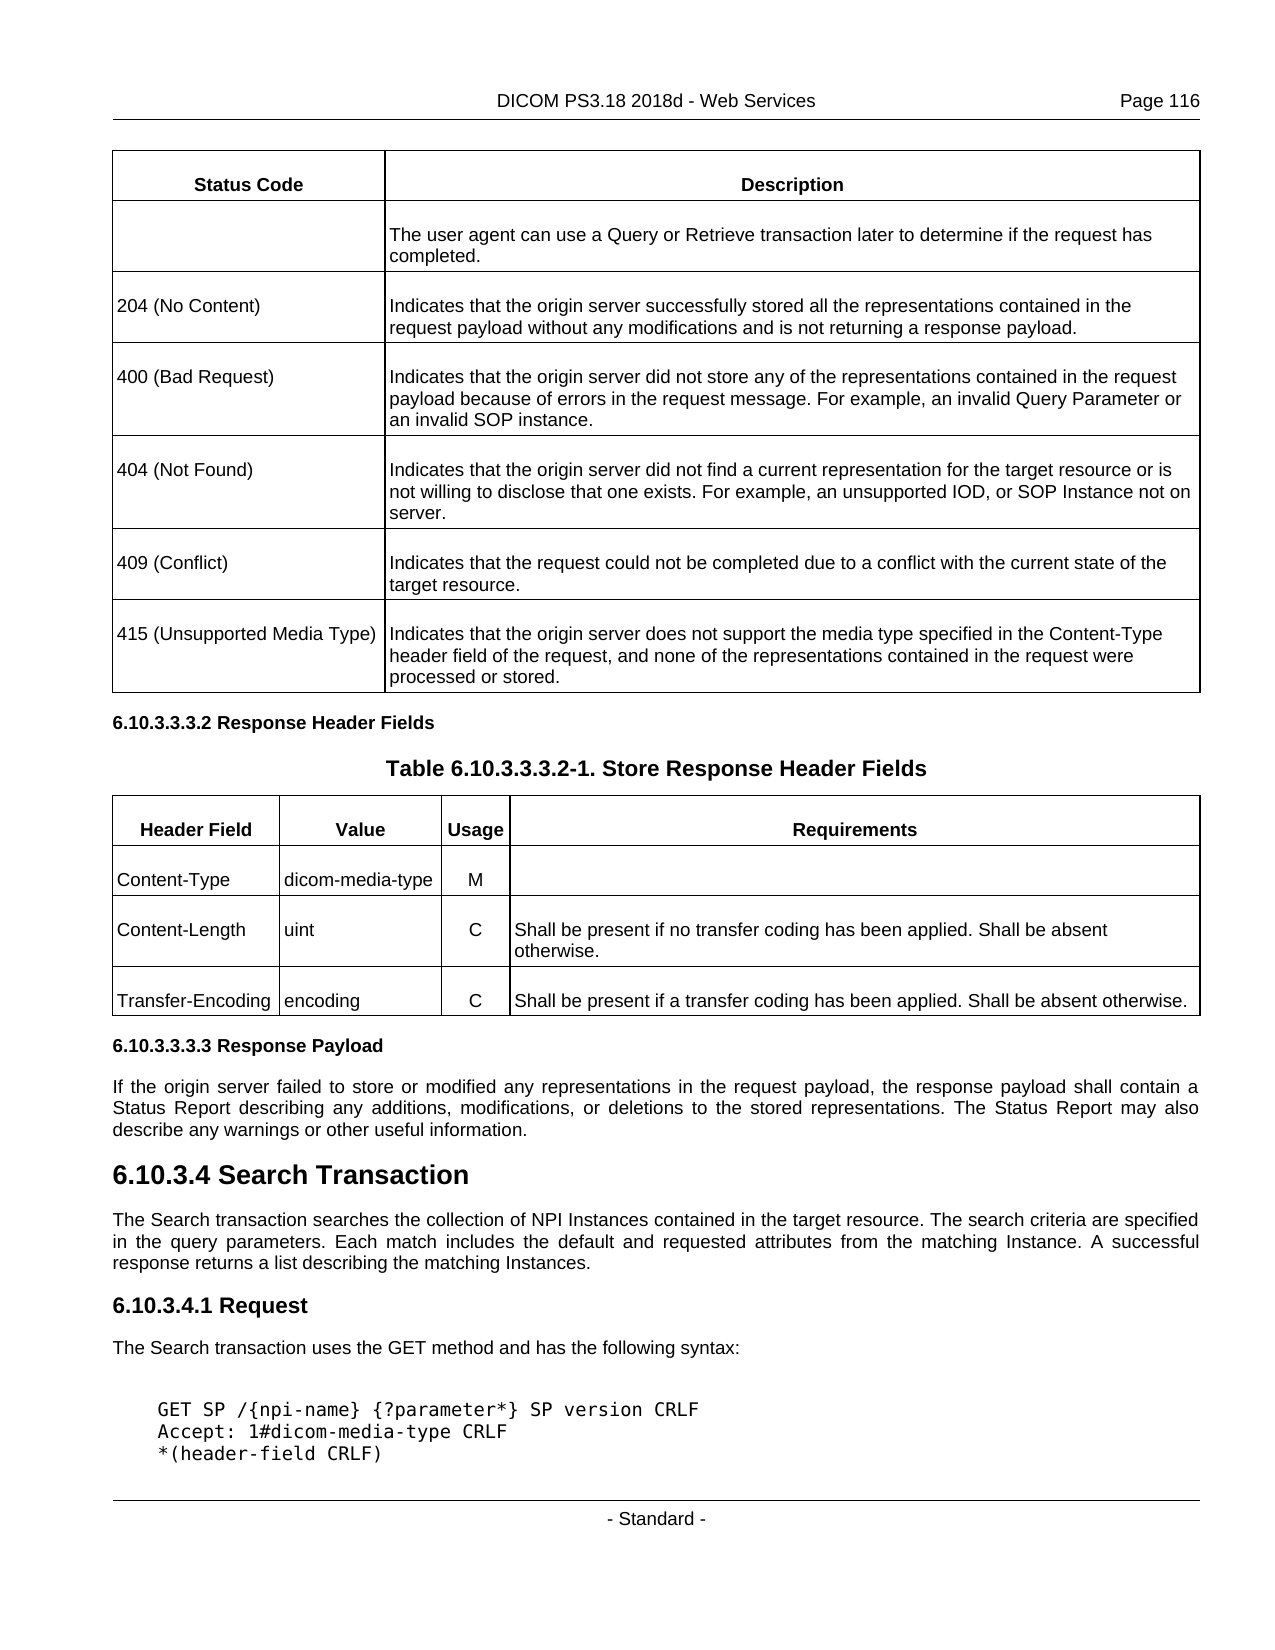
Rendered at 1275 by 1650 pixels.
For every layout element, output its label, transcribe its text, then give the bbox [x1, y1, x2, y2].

table_cell Shall be present if a transfer coding has been applied. Shall be absent otherwise. [511, 967, 1199, 1015]
table_header Header Field [113, 796, 279, 845]
table_cell 400 (Bad Request) [113, 343, 384, 435]
table_header Requirements [511, 796, 1199, 845]
table_header Value [280, 796, 441, 845]
table_cell Content-Type [113, 846, 279, 894]
table_header Usage [442, 796, 509, 845]
text 6.10.3.4 Search Transaction [112, 1159, 1200, 1190]
text The Search transaction searches the collection of NPI Instances contained in the target resource. The search criteria are specified in the query parameters. Each match includes the default and requested attributes from the matching Instance. A successful response returns a list describing the matching Instances. [112, 1209, 1200, 1274]
table_cell 404 (Not Found) [113, 436, 384, 528]
table_cell C [442, 967, 509, 1015]
table_cell Transfer-Encoding [113, 967, 279, 1015]
table_cell Indicates that the origin server did not find a current representation for the target resource or is not willing to disclose that one exists. For example, an unsupported IOD, or SOP Instance not on server. [386, 436, 1199, 528]
table_cell Shall be present if no transfer coding has been applied. Shall be absent otherwise. [511, 896, 1199, 966]
table_header Description [386, 151, 1199, 200]
table_cell Indicates that the origin server does not support the media type specified in the Content-Type header field of the request, and none of the representations contained in the request were processed or stored. [386, 600, 1199, 692]
table_cell Indicates that the origin server successfully stored all the representations contained in the request payload without any modifications and is not returning a response payload. [386, 272, 1199, 342]
text GET SP /{npi-name} {?parameter*} SP version CRLF Accept: 1#dicom-media-type CRLF *(header-field CRLF) [112, 1377, 1200, 1465]
text 6.10.3.4.1 Request [112, 1292, 1200, 1318]
table_cell 204 (No Content) [113, 272, 384, 342]
table_cell Indicates that the origin server did not store any of the representations contained in the request payload because of errors in the request message. For example, an invalid Query Parameter or an invalid SOP instance. [386, 343, 1199, 435]
table_cell dicom-media-type [280, 846, 441, 894]
table_cell encoding [280, 967, 441, 1015]
table_cell C [442, 896, 509, 966]
table_cell Indicates that the request could not be completed due to a conflict with the current state of the target resource. [386, 529, 1199, 599]
text The Search transaction uses the GET method and has the following syntax: [112, 1337, 1200, 1358]
table_cell [113, 201, 384, 271]
table_cell 409 (Conflict) [113, 529, 384, 599]
table_header Status Code [113, 151, 384, 200]
text 6.10.3.3.3.3 Response Payload [112, 1035, 1200, 1057]
table_cell uint [280, 896, 441, 966]
text Table 6.10.3.3.3.2-1. Store Response Header Fields [112, 756, 1200, 782]
text If the origin server failed to store or modified any representations in the request payload, the response payload shall contain a Status Report describing any additions, modifications, or deletions to the stored representations. The Status Report may also describe any warnings or other useful information. [112, 1076, 1200, 1140]
table_cell [511, 846, 1199, 894]
table_cell The user agent can use a Query or Retrieve transaction later to determine if the request has completed. [386, 201, 1199, 271]
text 6.10.3.3.3.2 Response Header Fields [112, 712, 1200, 733]
table_cell M [442, 846, 509, 894]
table_cell 415 (Unsupported Media Type) [113, 600, 384, 692]
table_cell Content-Length [113, 896, 279, 966]
